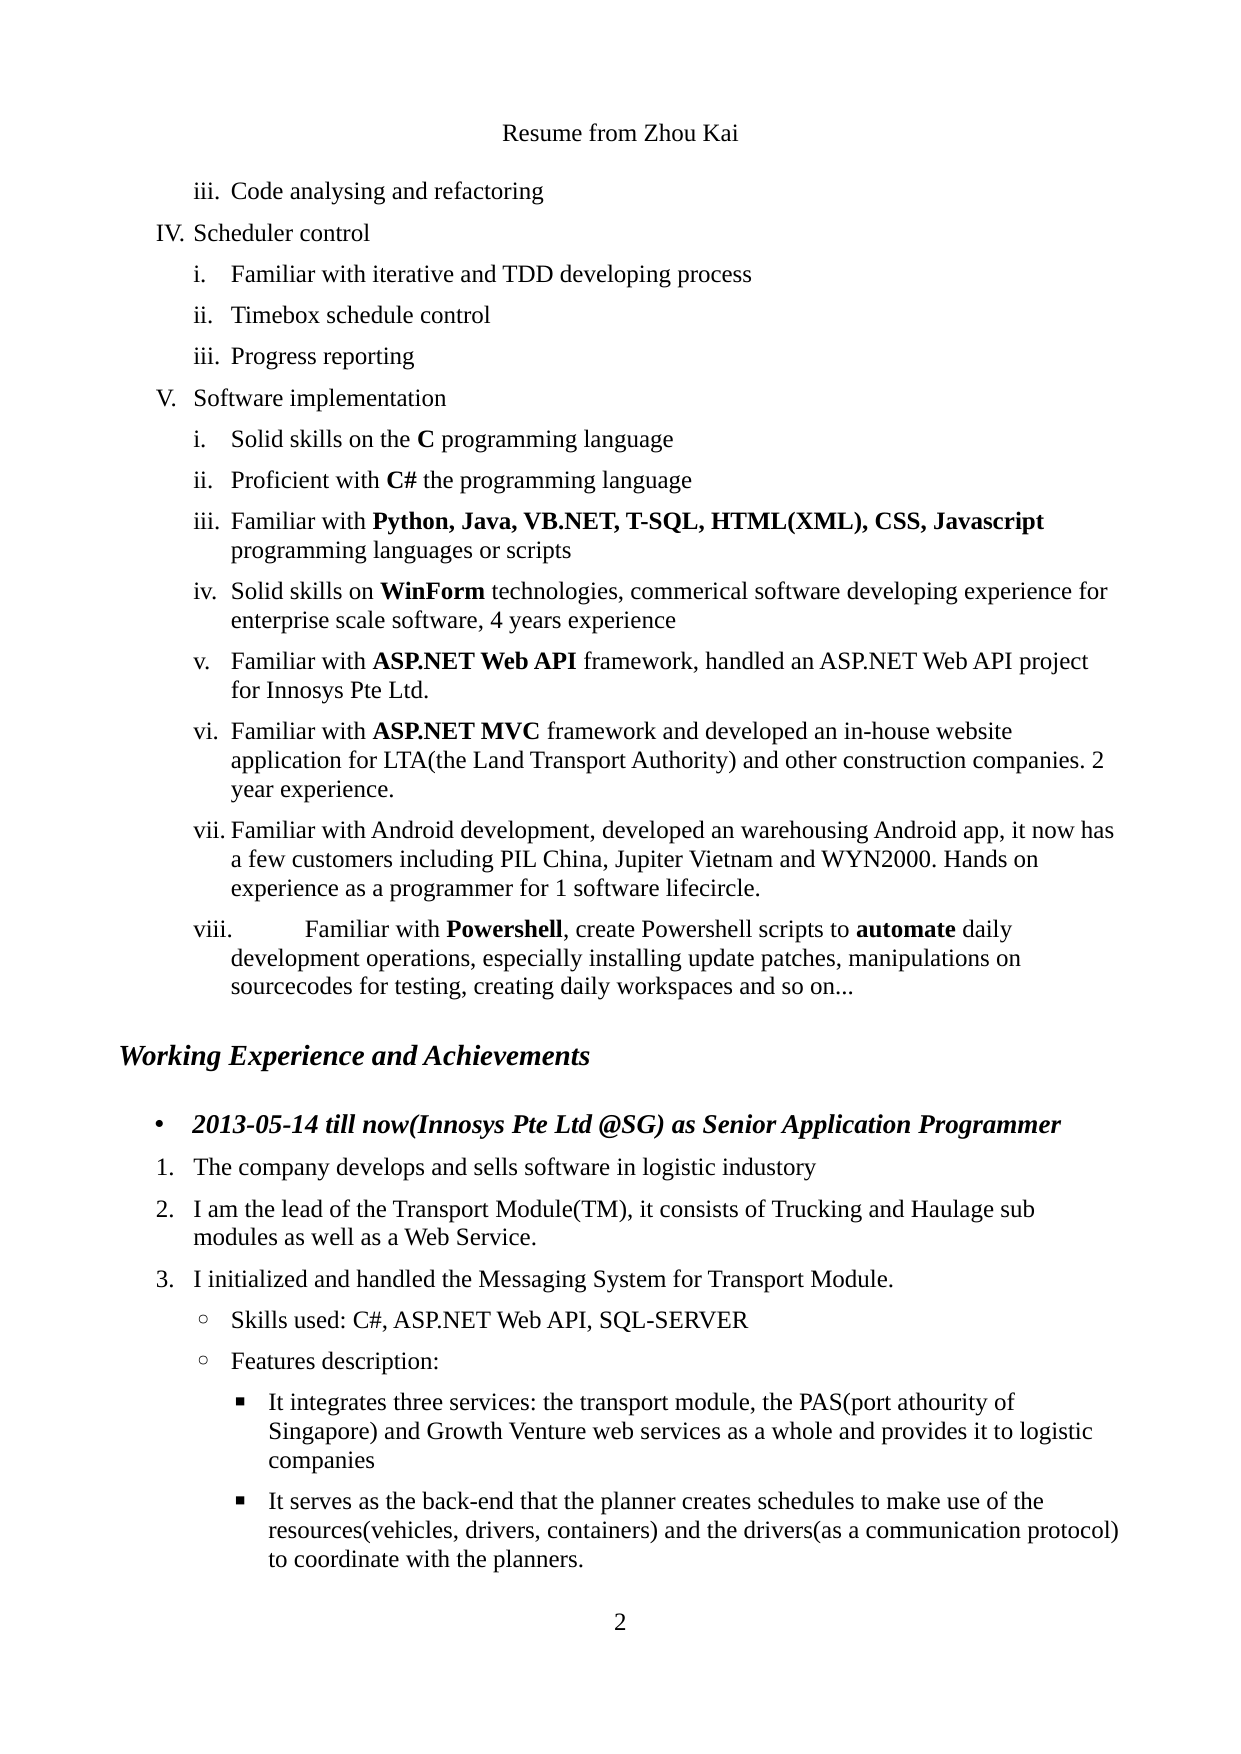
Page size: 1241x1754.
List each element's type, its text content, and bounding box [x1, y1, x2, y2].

list The company develops and sells software in logistic industory [156, 1152, 1122, 1181]
list Familiar with Python, Java, VB.NET, T-SQL, HTML(XML), CSS, Javascript programming languages or scripts [193, 506, 1122, 564]
list Progress reporting [193, 341, 1122, 370]
list Familiar with ASP.NET Web API framework, handled an ASP.NET Web API project for Innosys Pte Ltd. [193, 646, 1122, 704]
list Familiar with ASP.NET MVC framework and developed an in-house website application for LTA(the Land Transport Authority) and other construction companies. 2 year experience. [193, 716, 1122, 803]
list Familiar with Powershell, create Powershell scripts to automate daily development operations, especially installing update patches, manipulations on sourcecodes for testing, creating daily workspaces and so on... [193, 914, 1122, 1000]
subtitle 2013-05-14 till now(Innosys Pte Ltd @SG) as Senior Application Programmer [154, 1109, 1122, 1140]
subtitle Working Experience and Achievements [118, 1038, 1122, 1071]
list Solid skills on WinForm technologies, commerical software developing experience for enterprise scale software, 4 years experience [193, 576, 1122, 634]
list Timebox schedule control [193, 300, 1122, 329]
list Software implementation [156, 383, 1122, 411]
list Solid skills on the C programming language [193, 424, 1122, 453]
list Familiar with Android development, developed an warehousing Android app, it now has a few customers including PIL China, Jupiter Vietnam and WYN2000. Hands on experience as a programmer for 1 software lifecircle. [193, 815, 1122, 901]
list Proficient with C# the programming language [193, 465, 1122, 494]
list Scheduler control [156, 218, 1122, 246]
list Familiar with iterative and TDD developing process [193, 259, 1122, 288]
list I am the lead of the Transport Module(TM), it consists of Trucking and Haulage sub modules as well as a Web Service. [156, 1194, 1122, 1251]
list Code analysing and refactoring [193, 176, 1122, 205]
list Skills used: C#, ASP.NET Web API, SQL-SERVER [193, 1305, 1122, 1334]
list It integrates three services: the transport module, the PAS(port athourity of Singapore) and Growth Venture web services as a whole and provides it to logistic companies [231, 1387, 1122, 1474]
list It serves as the back-end that the planner creates schedules to make use of the resources(vehicles, drivers, containers) and the drivers(as a communication protocol) to coordinate with the planners. [231, 1486, 1122, 1572]
list I initialized and handled the Messaging System for Transport Module. [156, 1264, 1122, 1292]
list Features description: [193, 1346, 1122, 1375]
